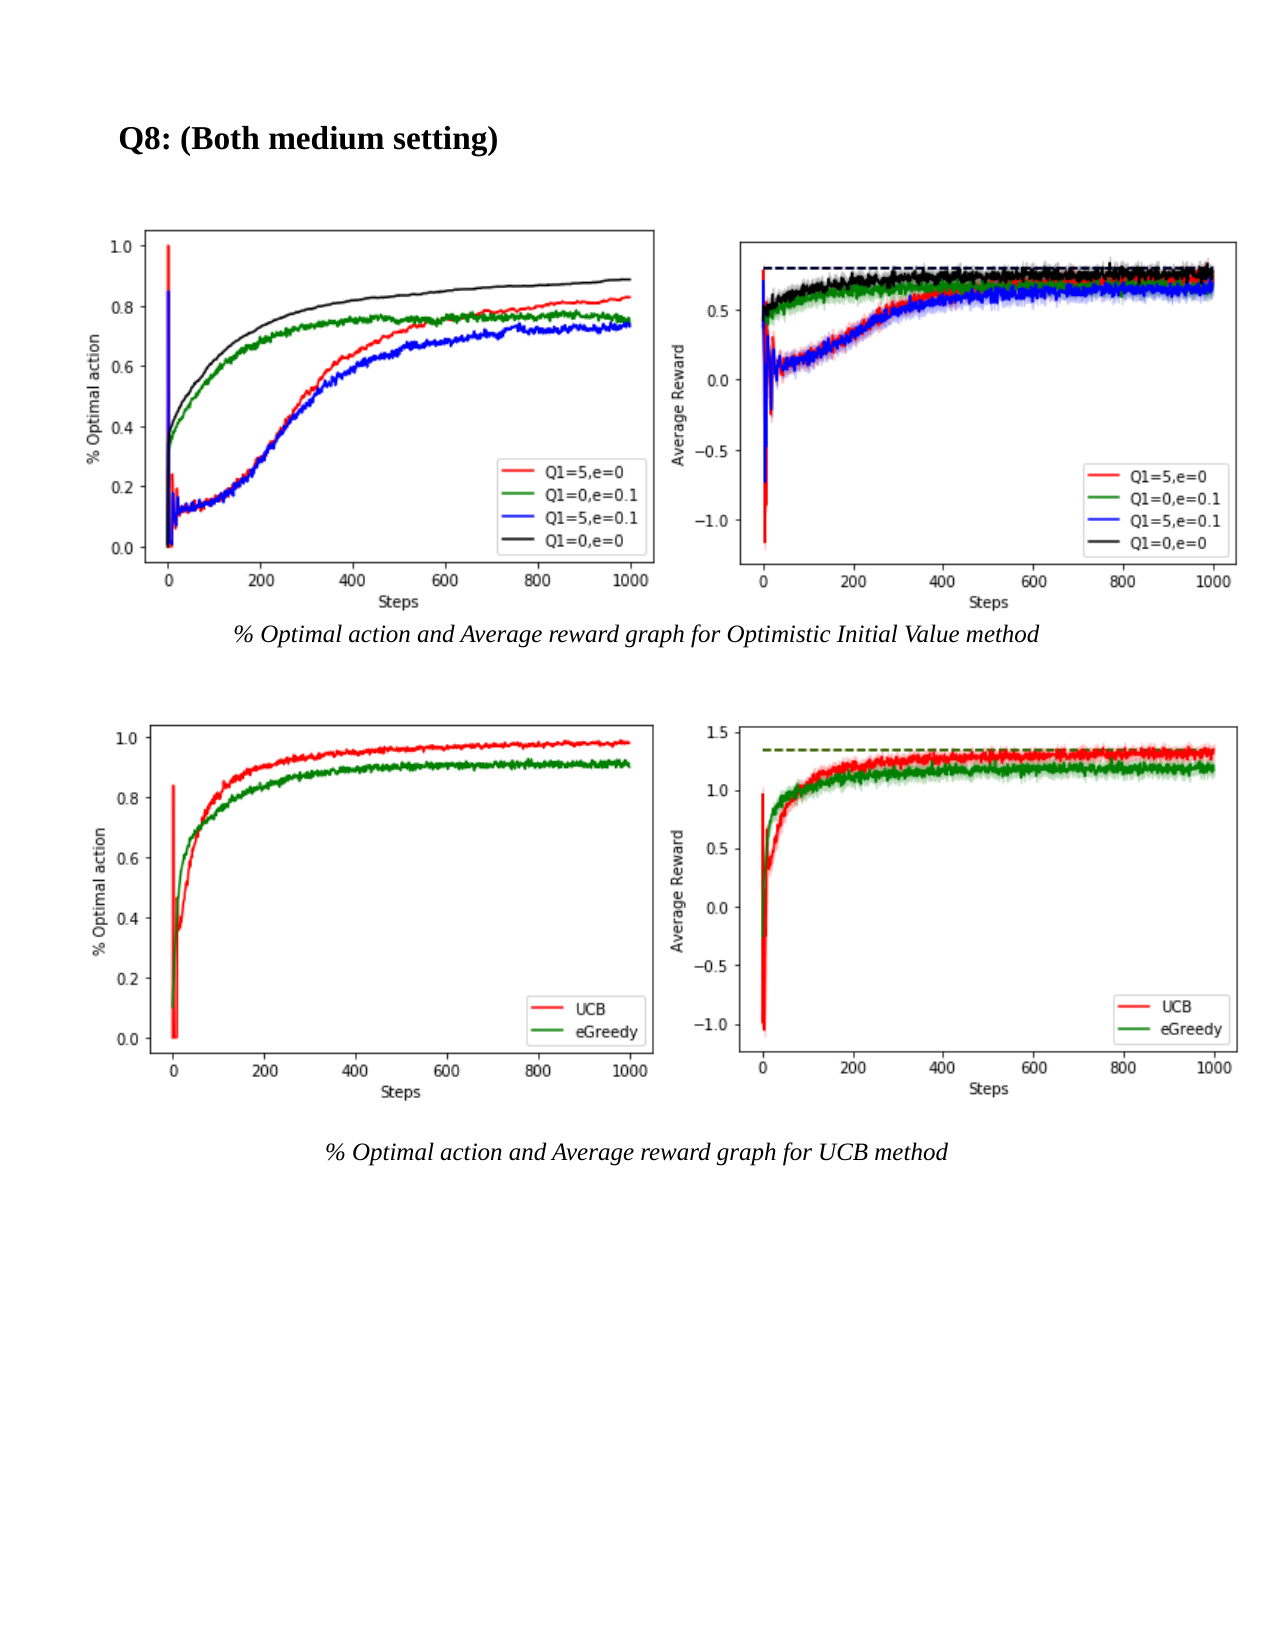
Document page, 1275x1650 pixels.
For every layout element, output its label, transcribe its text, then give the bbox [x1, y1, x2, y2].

picture [78, 222, 1245, 620]
text % Optimal action and Average reward graph for Optimistic Initial Value method [118, 620, 1157, 648]
picture [84, 717, 1247, 1110]
text % Optimal action and Average reward graph for UCB method [118, 1137, 1157, 1166]
text Q8: (Both medium setting) [118, 118, 1157, 156]
